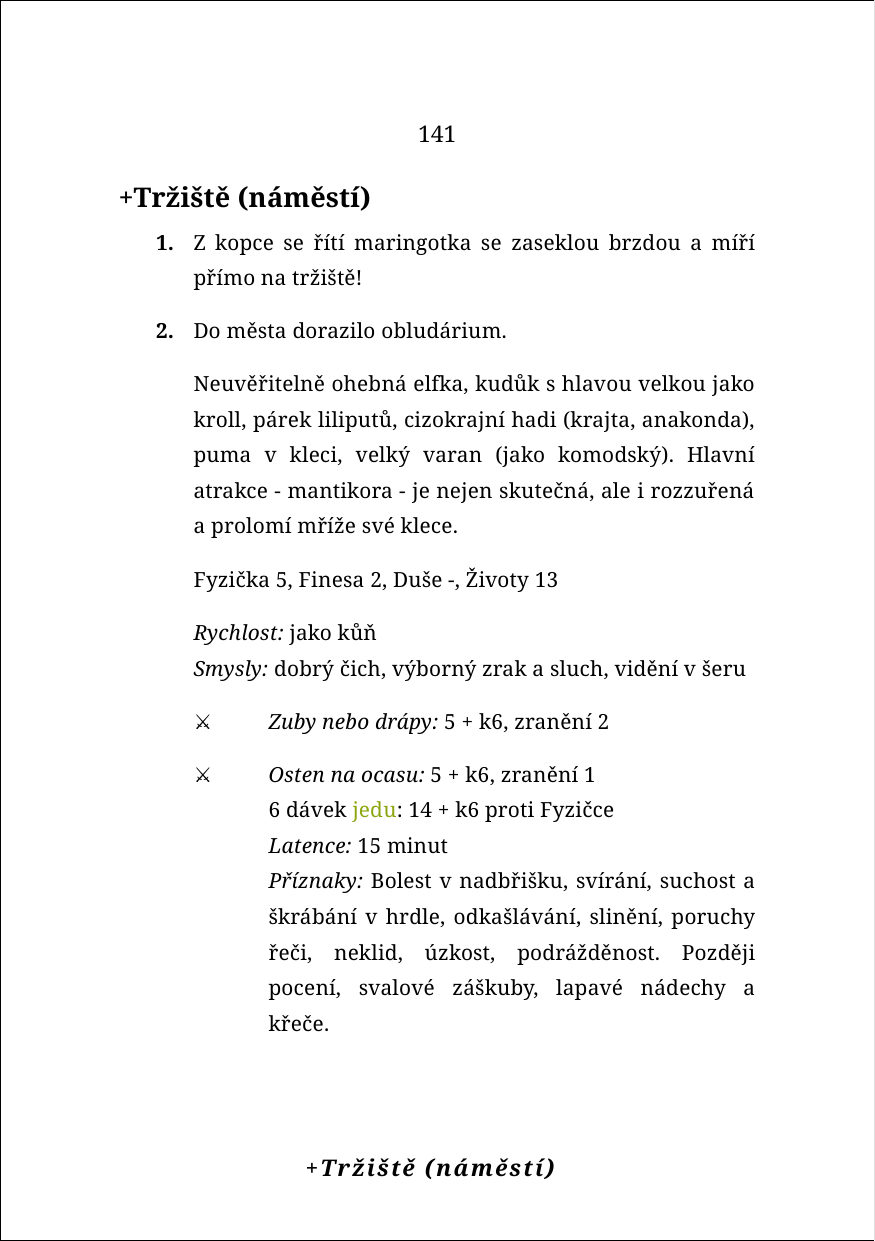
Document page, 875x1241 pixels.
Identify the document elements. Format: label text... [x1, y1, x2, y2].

list ⚔ Zuby nebo drápy: 5 + k6, zranění 2 [156, 707, 756, 735]
list Rychlost: jako kůň [156, 618, 756, 647]
list 6 dávek jedu: 14 + k6 proti Fyzičce [231, 796, 756, 824]
list Neuvěřitelně ohebná elfka, kudůk s hlavou velkou jako kroll, párek liliputů, cizokrajní hadi (krajta, anakonda), puma v kleci, velký varan (jako komodský). Hlavní atrakce - mantikora - je nejen skutečná, ale i rozzuřená a prolomí mříže své klece. [156, 369, 756, 540]
list Z kopce se řítí maringotka se zaseklou brzdou a míří přímo na tržiště! [156, 228, 756, 292]
list Smysly: dobrý čich, výborný zrak a sluch, vidění v šeru [156, 654, 756, 682]
list Latence: 15 minut [231, 831, 756, 859]
list ⚔ Osten na ocasu: 5 + k6, zranění 1 [156, 760, 756, 788]
subtitle +Tržiště (náměstí) [118, 179, 756, 216]
list Příznaky: Bolest v nadbřišku, svírání, suchost a škrábání v hrdle, odkašlávání, slinění, poruchy řeči, neklid, úzkost, podrážděnost. Později pocení, svalové záškuby, lapavé nádechy a křeče. [231, 867, 756, 1037]
list Do města dorazilo obludárium. [156, 316, 756, 345]
list Fyzička 5, Finesa 2, Duše -, Životy 13 [156, 565, 756, 593]
